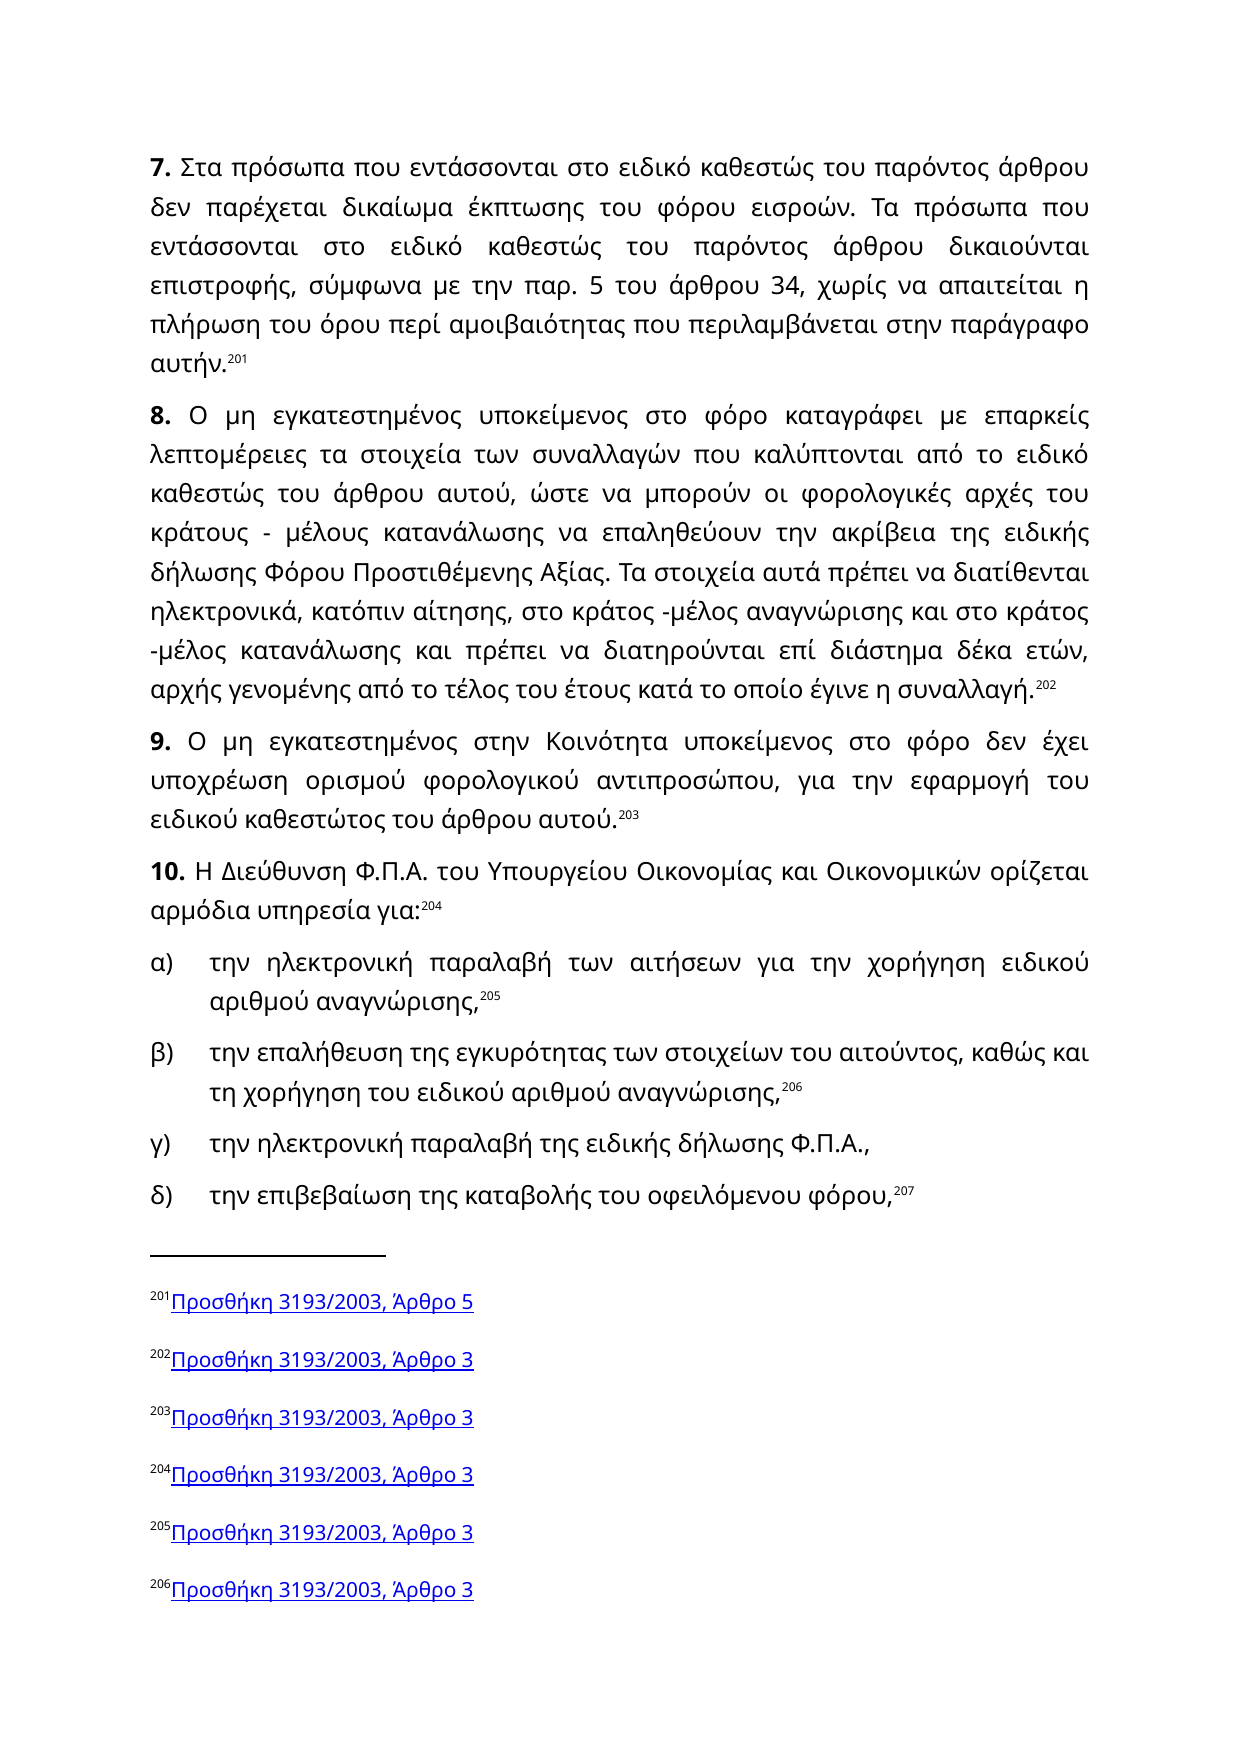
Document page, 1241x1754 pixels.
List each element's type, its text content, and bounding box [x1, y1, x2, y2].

text 7. Στα πρόσωπα που εντάσσονται στο ειδικό καθεστώς του παρόντος άρθρου δεν παρέχεται δικαίωμα έκπτωσης του φόρου εισροών. Τα πρόσωπα που εντάσσονται στο ειδικό καθεστώς του παρόντος άρθρου δικαιούνται επιστροφής, σύμφωνα με την παρ. 5 του άρθρου 34, χωρίς να απαιτείται η πλήρωση του όρου περί αμοιβαιότητας που περιλαμβάνεται στην παράγραφο αυτήν. [150, 150, 1090, 380]
text Προσθήκη 3193/2003, Άρθρο 3 [150, 1403, 1090, 1431]
list α) την ηλεκτρονική παραλαβή των αιτήσεων για την χορήγηση ειδικού αριθμού αναγνώρισης, [150, 944, 1090, 1017]
list δ) την επιβεβαίωση της καταβολής του οφειλόμενου φόρου, [150, 1177, 1090, 1212]
list β) την επαλήθευση της εγκυρότητας των στοιχείων του αιτούντος, καθώς και τη χορήγηση του ειδικού αριθμού αναγνώρισης, [150, 1035, 1090, 1108]
list γ) την ηλεκτρονική παραλαβή της ειδικής δήλωσης Φ.Π.Α., [150, 1126, 1090, 1160]
text Προσθήκη 3193/2003, Άρθρο 3 [150, 1576, 1090, 1604]
text 10. Η Διεύθυνση Φ.Π.Α. του Υπουργείου Οικονομίας και Οικονομικών ορίζεται αρμόδια υπηρεσία για: [150, 853, 1090, 927]
text 9. Ο μη εγκατεστημένος στην Κοινότητα υποκείμενος στο φόρο δεν έχει υποχρέωση ορισμού φορολογικού αντιπροσώπου, για την εφαρμογή του ειδικού καθεστώτος του άρθρου αυτού. [150, 723, 1090, 836]
text Προσθήκη 3193/2003, Άρθρο 5 [150, 1287, 1090, 1316]
text 8. Ο μη εγκατεστημένος υποκείμενος στο φόρο καταγράφει με επαρκείς λεπτομέρειες τα στοιχεία των συναλλαγών που καλύπτονται από το ειδικό καθεστώς του άρθρου αυτού, ώστε να μπορούν οι φορολογικές αρχές του κράτους - μέλους κατανάλωσης να επαληθεύουν την ακρίβεια της ειδικής δήλωσης Φόρου Προστιθέμενης Αξίας. Τα στοιχεία αυτά πρέπει να διατίθενται ηλεκτρονικά, κατόπιν αίτησης, στο κράτος -μέλος αναγνώρισης και στο κράτος -μέλος κατανάλωσης και πρέπει να διατηρούνται επί διάστημα δέκα ετών, αρχής γενομένης από το τέλος του έτους κατά το οποίο έγινε η συναλλαγή. [150, 397, 1090, 706]
text Προσθήκη 3193/2003, Άρθρο 3 [150, 1345, 1090, 1373]
text Προσθήκη 3193/2003, Άρθρο 3 [150, 1460, 1090, 1489]
text Προσθήκη 3193/2003, Άρθρο 3 [150, 1518, 1090, 1546]
